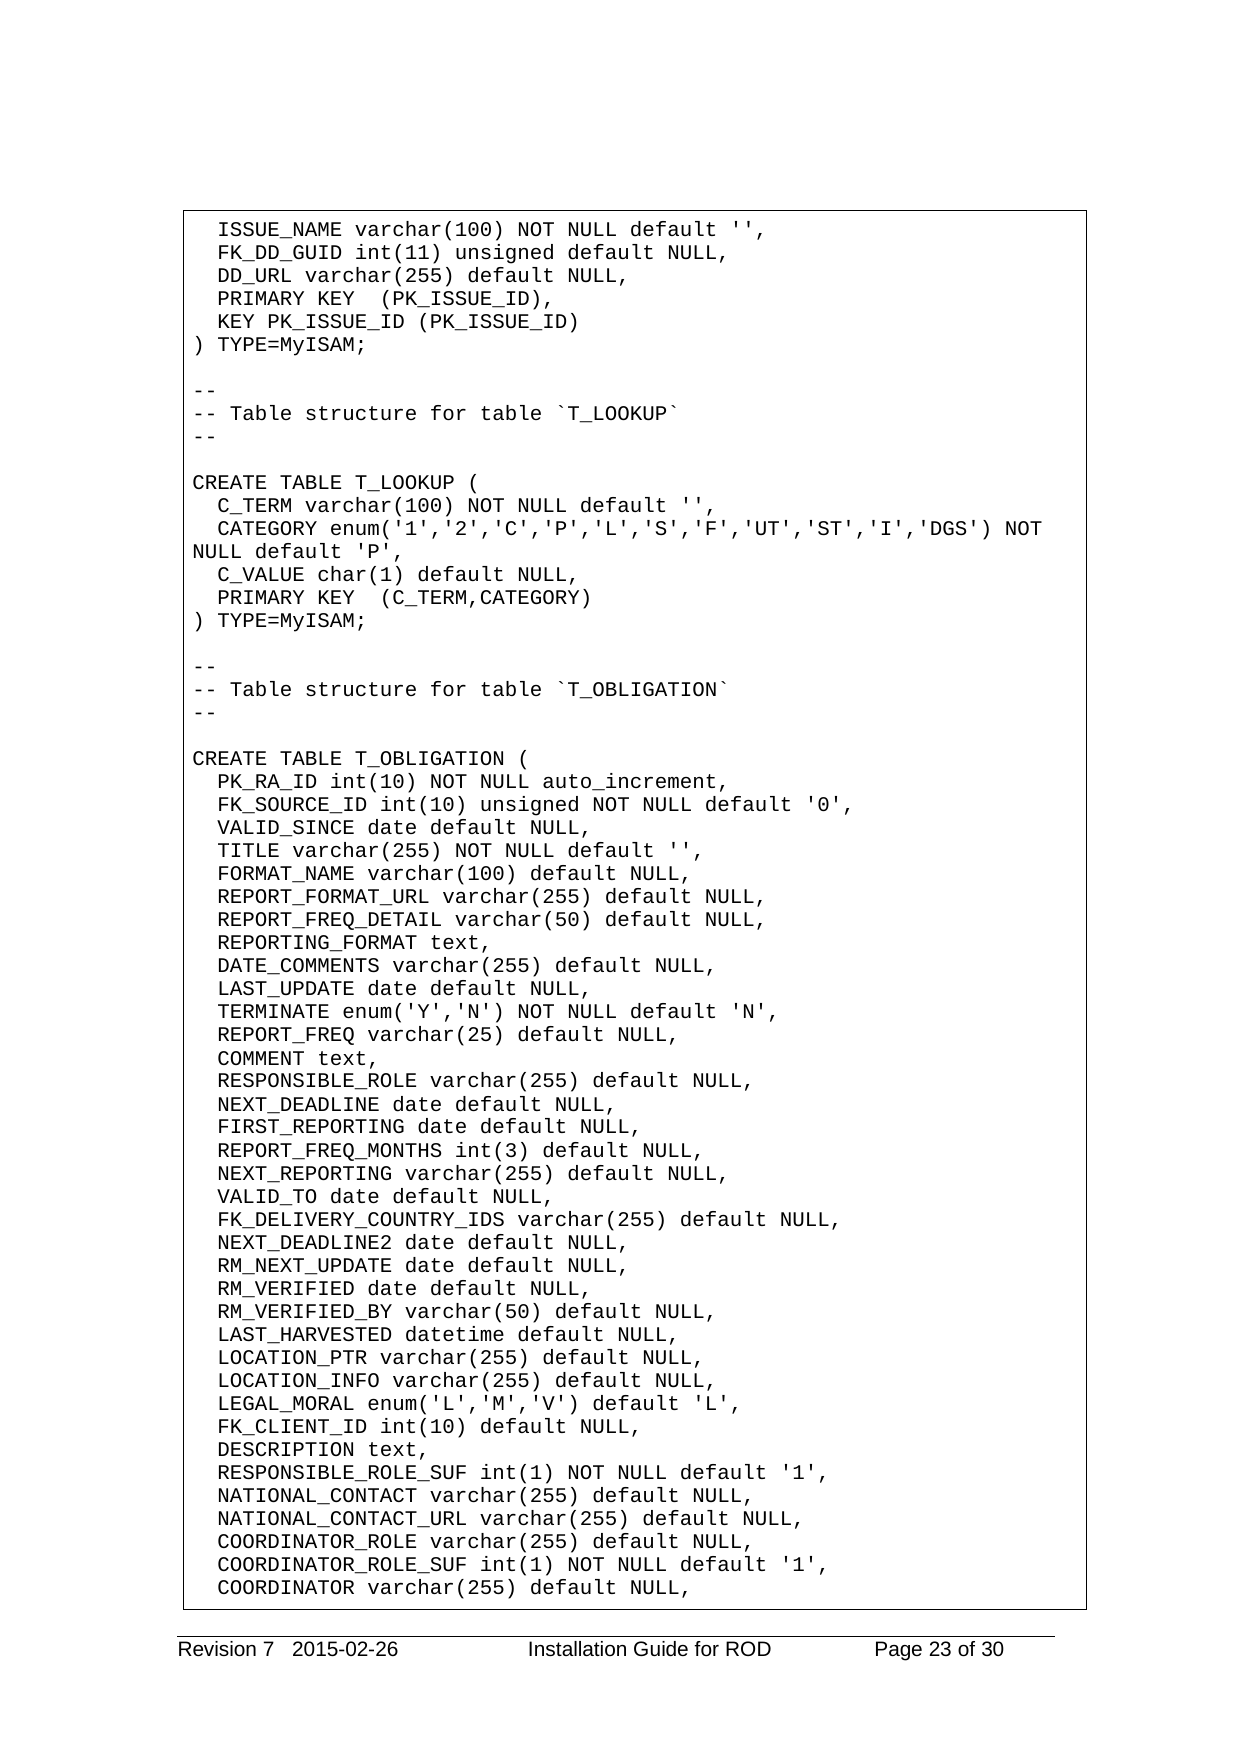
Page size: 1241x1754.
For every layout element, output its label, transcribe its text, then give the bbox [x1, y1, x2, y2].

text COORDINATOR_ROLE varchar(255) default NULL, [184, 1522, 1086, 1545]
text REPORT_FREQ varchar(25) default NULL, [184, 1016, 1086, 1039]
text LOCATION_INFO varchar(255) default NULL, [184, 1361, 1086, 1384]
text RESPONSIBLE_ROLE varchar(255) default NULL, [184, 1062, 1086, 1085]
text NEXT_REPORTING varchar(255) default NULL, [184, 1154, 1086, 1177]
text NEXT_DEADLINE2 date default NULL, [184, 1223, 1086, 1246]
text -- Table structure for table `T_OBLIGATION` [184, 671, 1086, 694]
text LOCATION_PTR varchar(255) default NULL, [184, 1338, 1086, 1361]
text RM_VERIFIED date default NULL, [184, 1269, 1086, 1292]
text CATEGORY enum('1','2','C','P','L','S','F','UT','ST','I','DGS') NOT NULL default 'P', [184, 509, 1086, 556]
text PRIMARY KEY (PK_ISSUE_ID), [184, 279, 1086, 302]
text REPORT_FREQ_MONTHS int(3) default NULL, [184, 1131, 1086, 1154]
text VALID_TO date default NULL, [184, 1177, 1086, 1200]
text FK_CLIENT_ID int(10) default NULL, [184, 1407, 1086, 1430]
text TITLE varchar(255) NOT NULL default '', [184, 832, 1086, 855]
text LAST_UPDATE date default NULL, [184, 970, 1086, 993]
text CREATE TABLE T_OBLIGATION ( [184, 740, 1086, 763]
text KEY PK_ISSUE_ID (PK_ISSUE_ID) [184, 302, 1086, 325]
text RM_NEXT_UPDATE date default NULL, [184, 1246, 1086, 1269]
text REPORT_FORMAT_URL varchar(255) default NULL, [184, 878, 1086, 901]
text -- Table structure for table `T_LOOKUP` [184, 394, 1086, 417]
text FK_DD_GUID int(11) unsigned default NULL, [184, 233, 1086, 256]
text -- [184, 694, 1086, 726]
text C_TERM varchar(100) NOT NULL default '', [184, 486, 1086, 509]
text ISSUE_NAME varchar(100) NOT NULL default '', [184, 211, 1086, 233]
text RM_VERIFIED_BY varchar(50) default NULL, [184, 1292, 1086, 1315]
text FK_DELIVERY_COUNTRY_IDS varchar(255) default NULL, [184, 1200, 1086, 1223]
text FK_SOURCE_ID int(10) unsigned NOT NULL default '0', [184, 786, 1086, 809]
text NEXT_DEADLINE date default NULL, [184, 1085, 1086, 1108]
text COMMENT text, [184, 1039, 1086, 1062]
text PRIMARY KEY (C_TERM,CATEGORY) [184, 578, 1086, 602]
text LEGAL_MORAL enum('L','M','V') default 'L', [184, 1384, 1086, 1407]
text PK_RA_ID int(10) NOT NULL auto_increment, [184, 763, 1086, 786]
text VALID_SINCE date default NULL, [184, 809, 1086, 832]
text -- [184, 648, 1086, 671]
text RESPONSIBLE_ROLE_SUF int(1) NOT NULL default '1', [184, 1453, 1086, 1476]
text C_VALUE char(1) default NULL, [184, 556, 1086, 578]
text TERMINATE enum('Y','N') NOT NULL default 'N', [184, 993, 1086, 1016]
text DATE_COMMENTS varchar(255) default NULL, [184, 947, 1086, 970]
text NATIONAL_CONTACT_URL varchar(255) default NULL, [184, 1499, 1086, 1522]
text LAST_HARVESTED datetime default NULL, [184, 1315, 1086, 1338]
text CREATE TABLE T_LOOKUP ( [184, 463, 1086, 486]
text ) TYPE=MyISAM; [184, 602, 1086, 633]
text ) TYPE=MyISAM; [184, 325, 1086, 357]
text DD_URL varchar(255) default NULL, [184, 256, 1086, 279]
text COORDINATOR_ROLE_SUF int(1) NOT NULL default '1', [184, 1545, 1086, 1568]
text COORDINATOR varchar(255) default NULL, [184, 1568, 1086, 1609]
text REPORTING_FORMAT text, [184, 924, 1086, 947]
text NATIONAL_CONTACT varchar(255) default NULL, [184, 1476, 1086, 1499]
text -- [184, 417, 1086, 449]
text REPORT_FREQ_DETAIL varchar(50) default NULL, [184, 901, 1086, 924]
text -- [184, 371, 1086, 394]
text FORMAT_NAME varchar(100) default NULL, [184, 855, 1086, 878]
text FIRST_REPORTING date default NULL, [184, 1108, 1086, 1131]
text DESCRIPTION text, [184, 1430, 1086, 1453]
